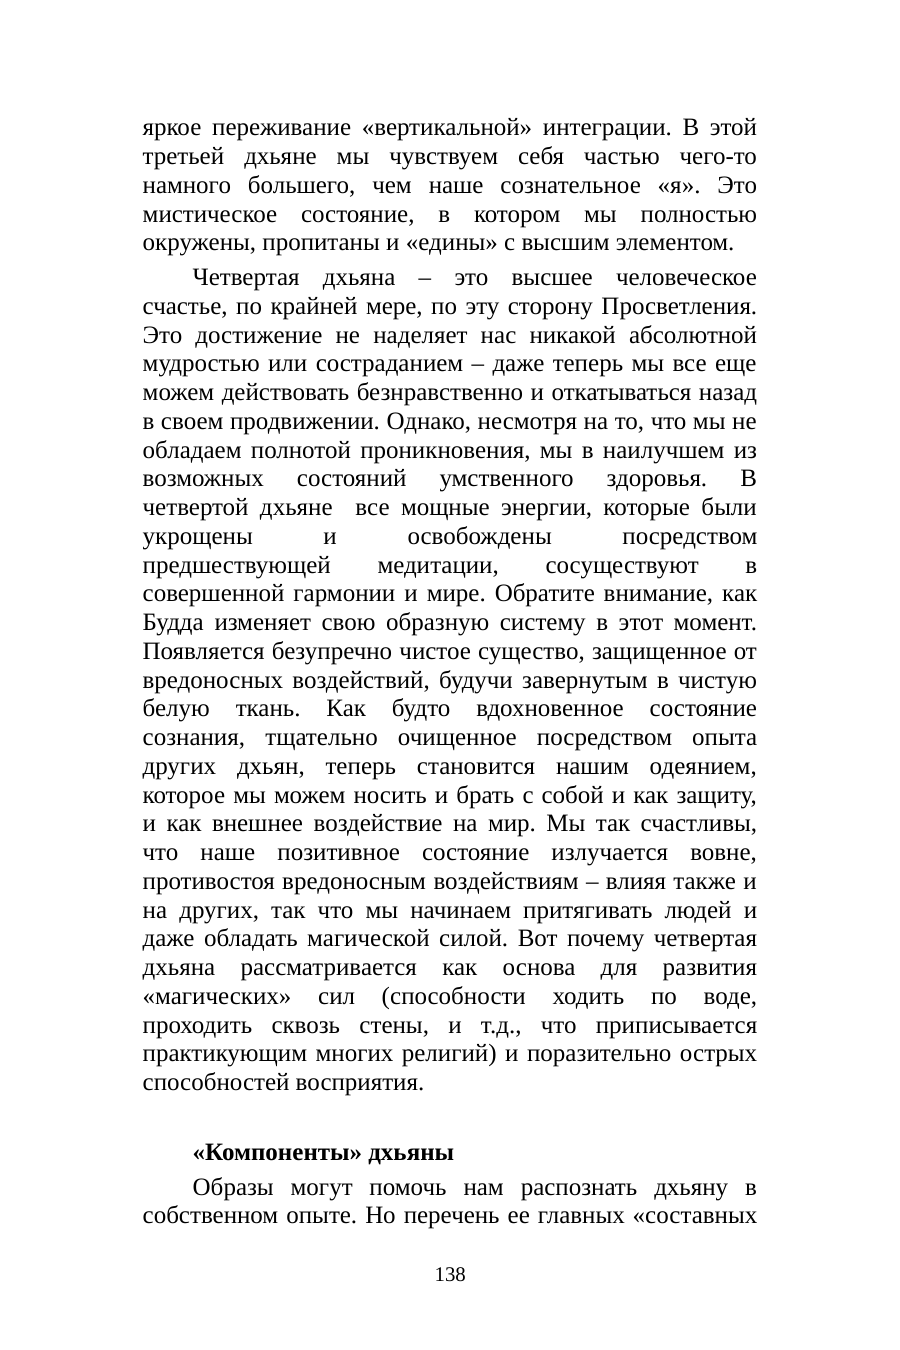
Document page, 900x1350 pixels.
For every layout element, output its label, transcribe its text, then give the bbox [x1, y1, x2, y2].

text Образы могут помочь нам распознать дхьяну в собственном опыте. Но перечень ее главных «составных [142, 1172, 757, 1229]
text Четвертая дхьяна – это высшее человеческое счастье, по крайней мере, по эту сторону Просветления. Это достижение не наделяет нас никакой абсолютной мудростью или состраданием – даже теперь мы все еще можем действовать безнравственно и откатываться назад в своем продвижении. Однако, несмотря на то, что мы не обладаем полнотой проникновения, мы в наилучшем из возможных состояний умственного здоровья. В четвертой дхьяне все мощные энергии, которые были укрощены и освобождены посредством предшествующей медитации, сосуществуют в совершенной гармонии и мире. Обратите внимание, как Будда изменяет свою образную систему в этот момент. Появляется безупречно чистое существо, защищенное от вредоносных воздействий, будучи завернутым в чистую белую ткань. Как будто вдохновенное состояние сознания, тщательно очищенное посредством опыта других дхьян, теперь становится нашим одеянием, которое мы можем носить и брать с собой и как защиту, и как внешнее воздействие на мир. Мы так счастливы, что наше позитивное состояние излучается вовне, противостоя вредоносным воздействиям – влияя также и на других, так что мы начинаем притягивать людей и даже обладать магической силой. Вот почему четвертая дхьяна рассматривается как основа для развития «магических» сил (способности ходить по воде, проходить сквозь стены, и т.д., что приписывается практикующим многих религий) и поразительно острых способностей восприятия. [142, 262, 757, 1096]
text яркое переживание «вертикальной» интеграции. В этой третьей дхьяне мы чувствуем себя частью чего-то намного большего, чем наше сознательное «я». Это мистическое состояние, в котором мы полностью окружены, пропитаны и «едины» с высшим элементом. [142, 112, 757, 256]
subtitle «Компоненты» дхьяны [142, 1137, 757, 1166]
